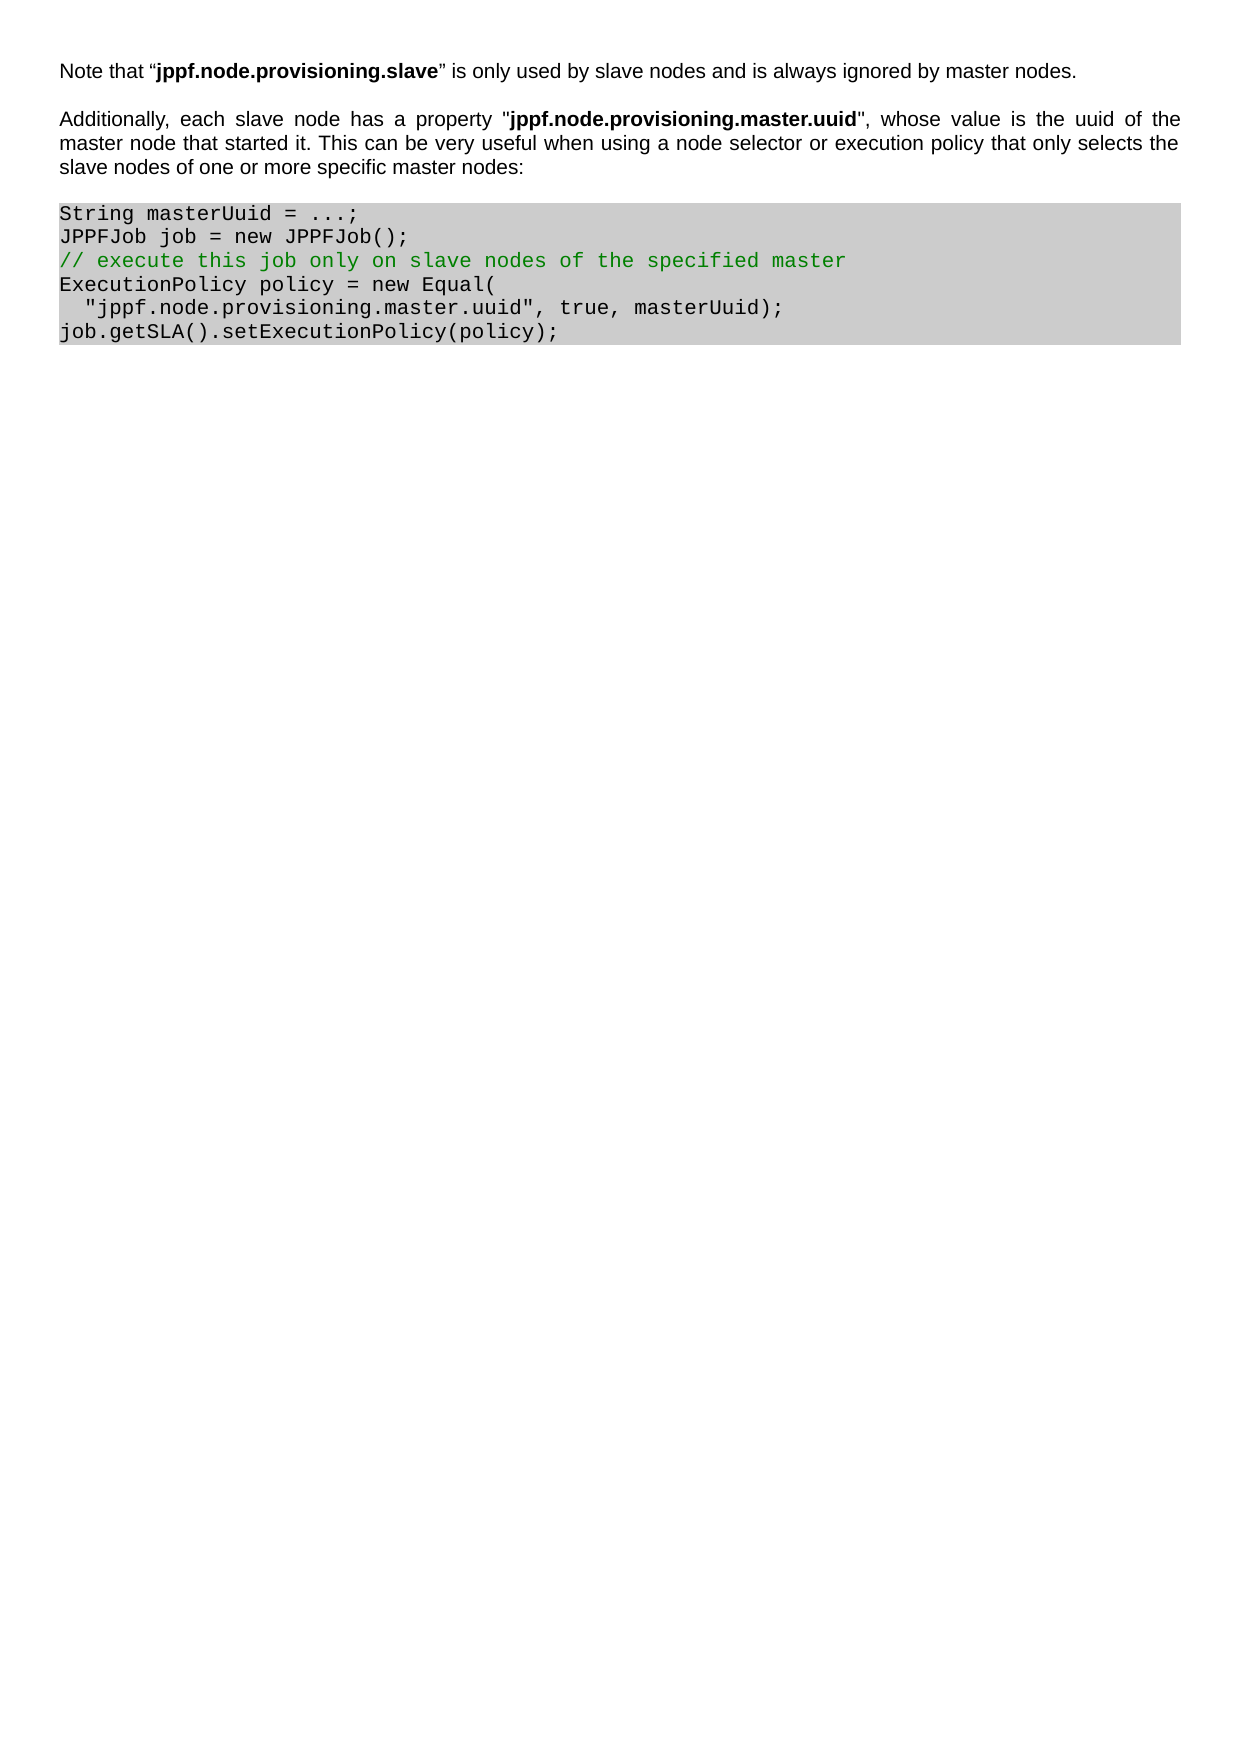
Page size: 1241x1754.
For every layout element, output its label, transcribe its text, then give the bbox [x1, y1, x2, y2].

text Note that “jppf.node.provisioning.slave” is only used by slave nodes and is always ignored by master nodes. [59, 59, 1181, 83]
text JPPFJob job = new JPPFJob(); [59, 226, 1181, 250]
text ExecutionPolicy policy = new Equal( [59, 274, 1181, 297]
text // execute this job only on slave nodes of the specified master [59, 250, 1181, 274]
text Additionally, each slave node has a property "jppf.node.provisioning.master.uuid", whose value is the uuid of the master node that started it. This can be very useful when using a node selector or execution policy that only selects the slave nodes of one or more specific master nodes: [59, 107, 1181, 179]
text job.getSLA().setExecutionPolicy(policy); [59, 321, 1181, 345]
text String masterUuid = ...; [59, 203, 1181, 226]
text "jppf.node.provisioning.master.uuid", true, masterUuid); [59, 297, 1181, 321]
